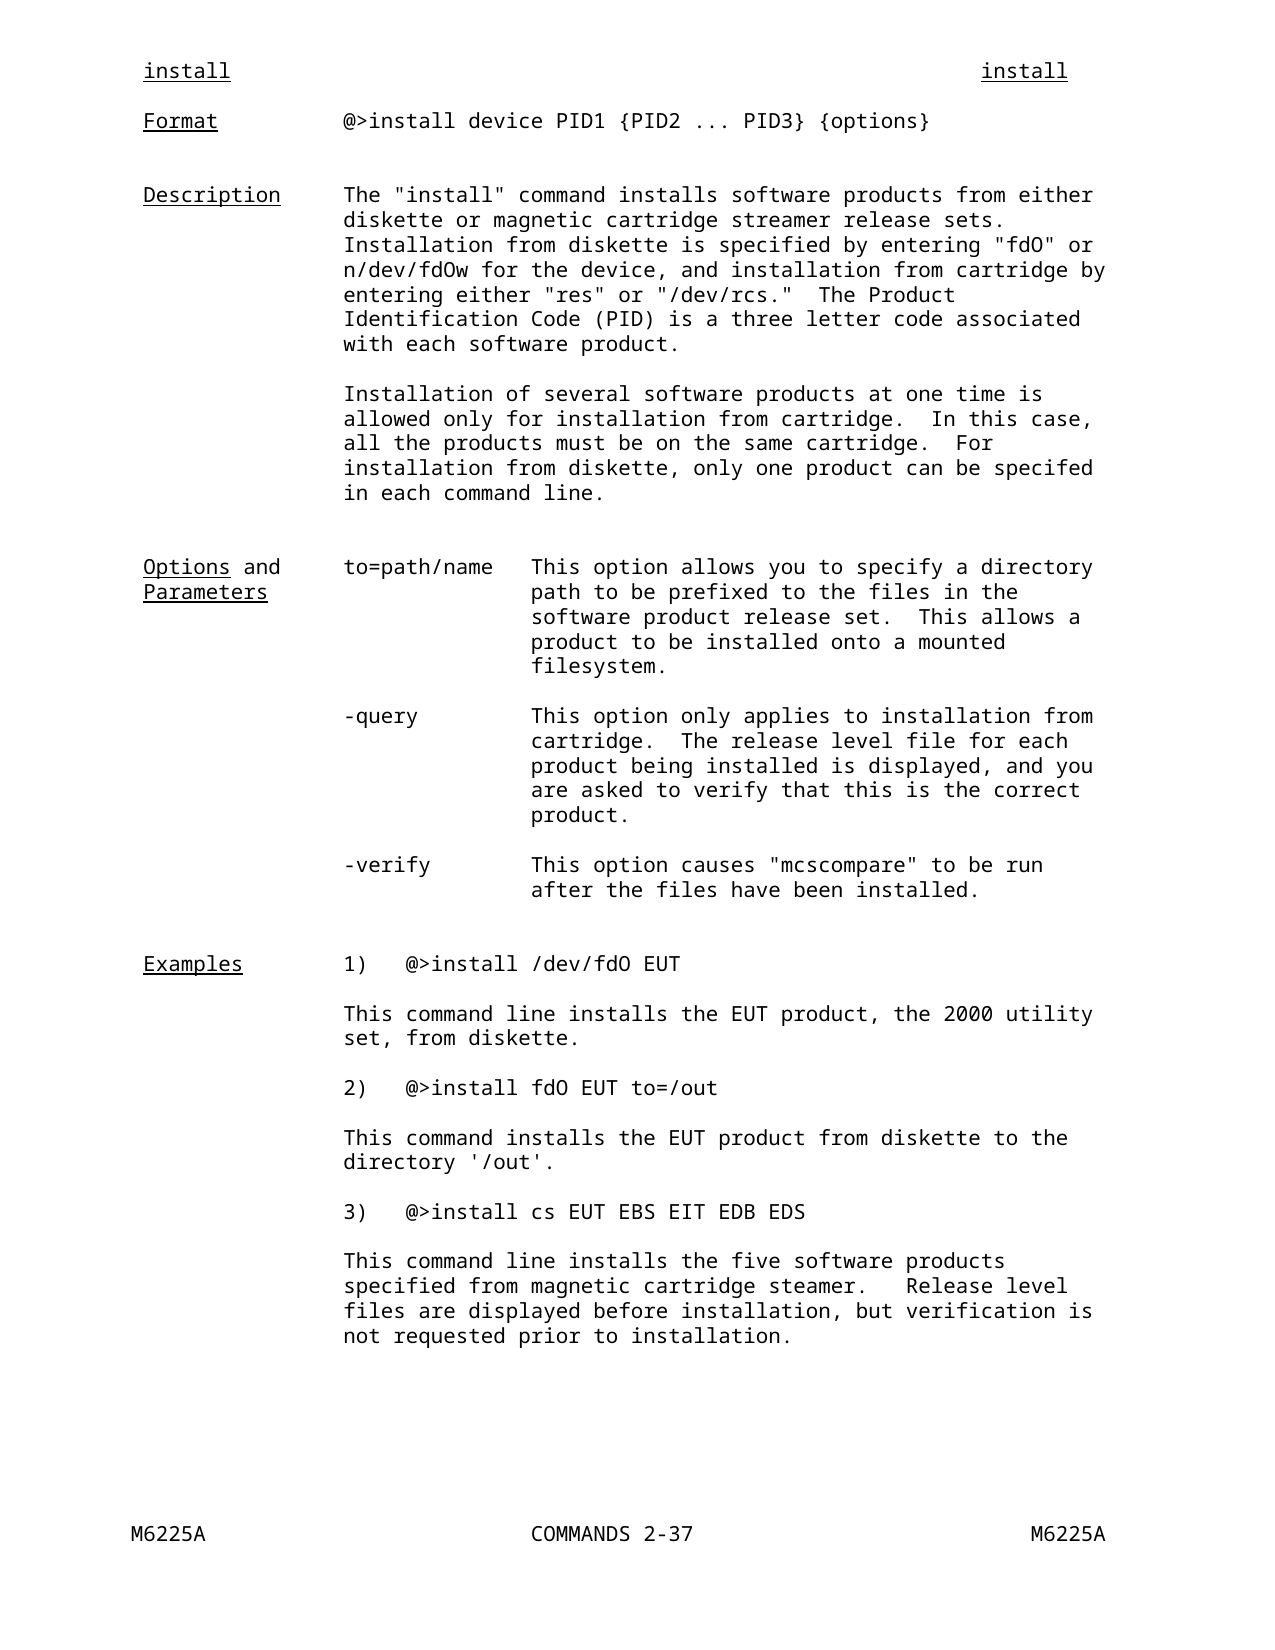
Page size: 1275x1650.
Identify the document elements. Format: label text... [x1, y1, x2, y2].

text Examples 1) @>install /dev/fdO EUT [118, 952, 1145, 976]
text n/dev/fdOw for the device, and installation from cartridge by [118, 257, 1145, 282]
text Parameters path to be prefixed to the files in the [118, 580, 1145, 604]
text allowed only for installation from cartridge. In this case, [118, 406, 1145, 431]
text This command installs the EUT product from diskette to the [118, 1125, 1145, 1150]
text Installation of several software products at one time is [118, 381, 1145, 406]
text 3) @>install cs EUT EBS EIT EDB EDS [118, 1199, 1145, 1224]
text Installation from diskette is specified by entering "fdO" or [118, 233, 1145, 257]
text product to be installed onto a mounted [118, 629, 1145, 654]
text filesystem. [118, 654, 1145, 679]
text software product release set. This allows a [118, 604, 1145, 629]
text product being installed is displayed, and you [118, 753, 1145, 778]
text entering either "res" or "/dev/rcs." The Product [118, 282, 1145, 307]
text This command line installs the EUT product, the 2000 utility [118, 1001, 1145, 1026]
text files are displayed before installation, but verification is [118, 1299, 1145, 1323]
text diskette or magnetic cartridge streamer release sets. [118, 208, 1145, 233]
text installation from diskette, only one product can be specifed [118, 456, 1145, 481]
text are asked to verify that this is the correct [118, 778, 1145, 803]
text after the files have been installed. [118, 877, 1145, 902]
text directory '/out'. [118, 1150, 1145, 1175]
text all the products must be on the same cartridge. For [118, 431, 1145, 456]
text M6225A COMMANDS 2-37 M6225A [118, 1522, 1145, 1547]
text -query This option only applies to installation from [118, 704, 1145, 728]
text set, from diskette. [118, 1026, 1145, 1051]
text Description The "install" command installs software products from either [118, 183, 1145, 208]
text This command line installs the five software products [118, 1249, 1145, 1274]
text -verify This option causes "mcscompare" to be run [118, 852, 1145, 877]
text with each software product. [118, 332, 1145, 357]
text in each command line. [118, 481, 1145, 505]
text cartridge. The release level file for each [118, 728, 1145, 753]
text product. [118, 803, 1145, 828]
text Format @>install device PID1 {PID2 ... PID3} {options} [118, 109, 1145, 133]
text specified from magnetic cartridge steamer. Release level [118, 1274, 1145, 1299]
text 2) @>install fdO EUT to=/out [118, 1076, 1145, 1100]
text Identification Code (PID) is a three letter code associated [118, 307, 1145, 332]
text not requested prior to installation. [118, 1323, 1145, 1348]
text install install [118, 59, 1145, 84]
text Options and to=path/name This option allows you to specify a directory [118, 555, 1145, 580]
